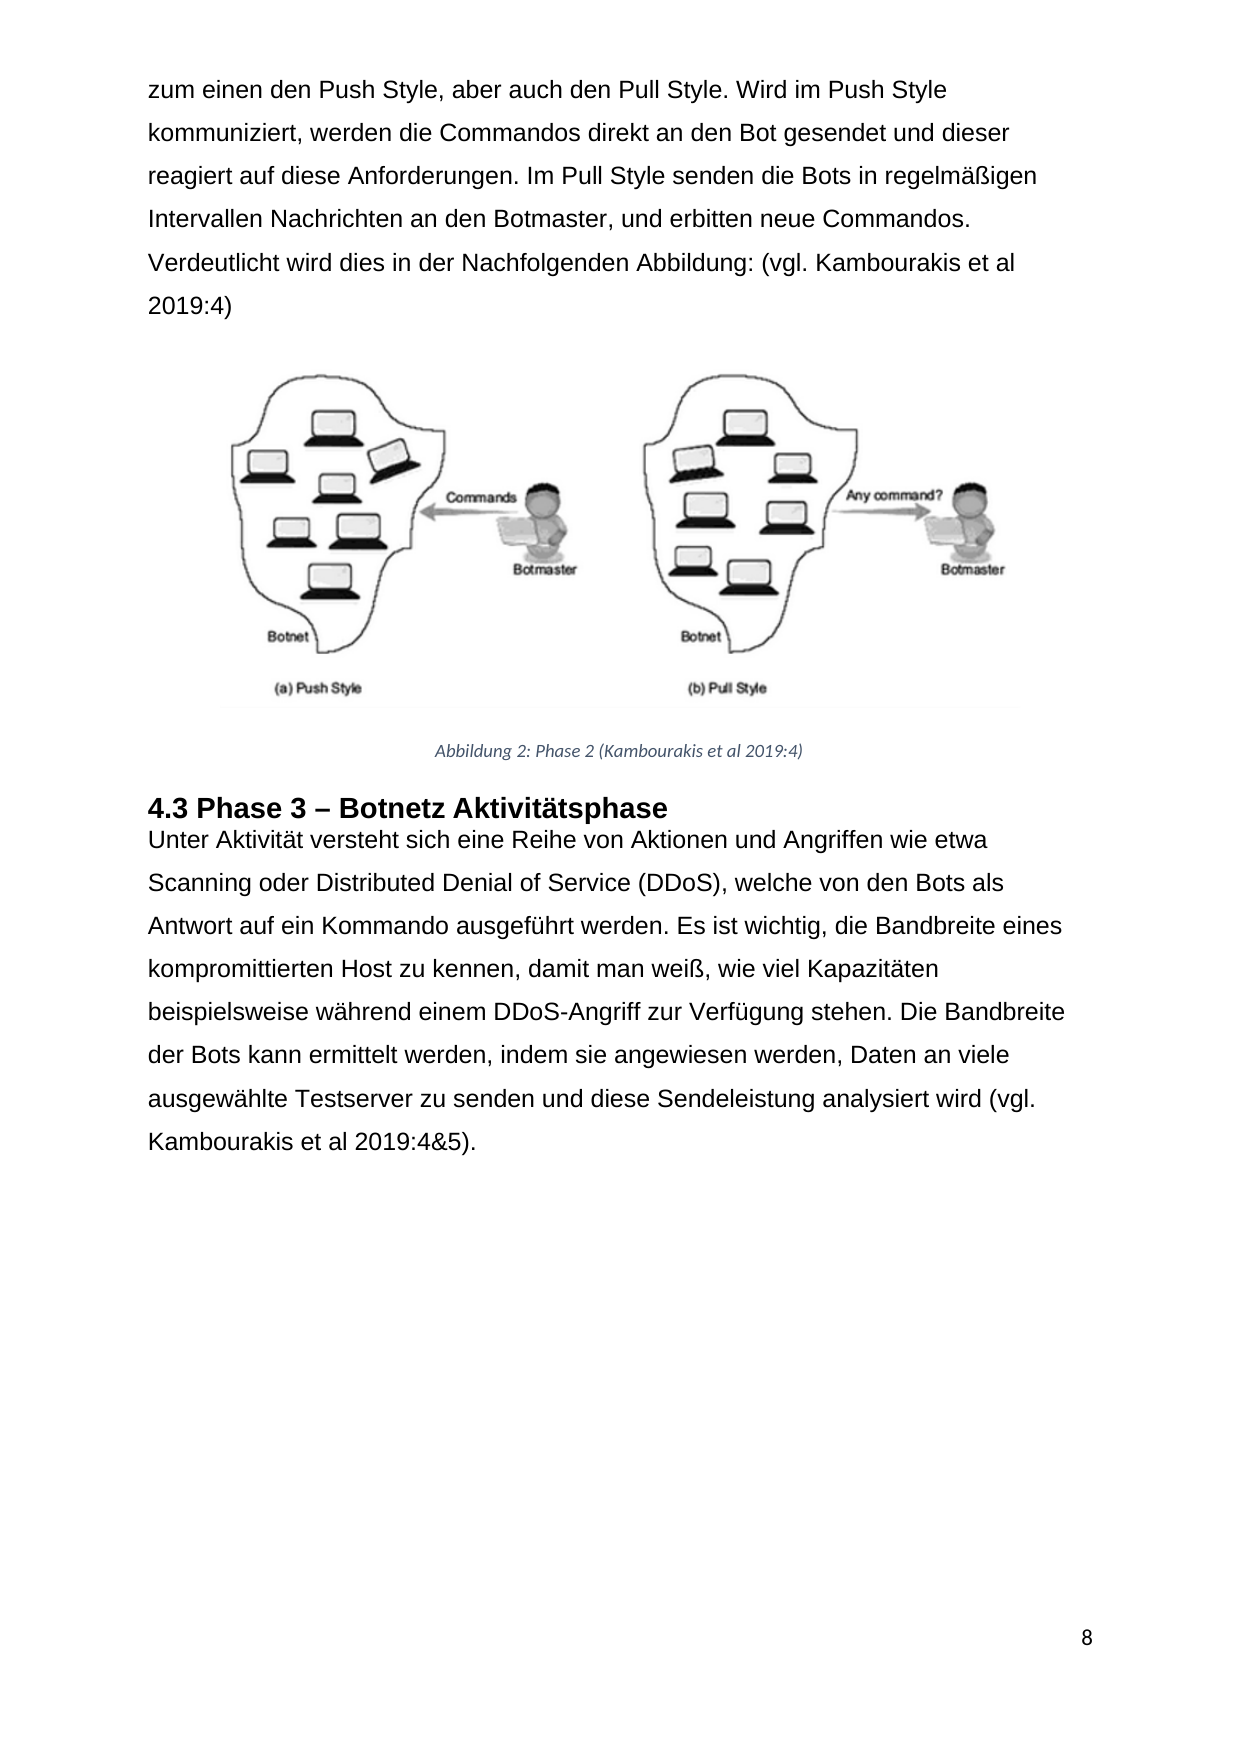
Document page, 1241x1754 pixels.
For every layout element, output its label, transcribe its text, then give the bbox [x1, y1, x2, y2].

text Abbildung 2: Phase 2 (Kambourakis et al 2019:4) [148, 739, 1093, 762]
subtitle 4.3 Phase 3 – Botnetz Aktivitätsphase [148, 791, 1093, 825]
text Unter Aktivität versteht sich eine Reihe von Aktionen und Angriffen wie etwa Scanning oder Distributed Denial of Service (DDoS), welche von den Bots als Antwort auf ein Kommando ausgeführt werden. Es ist wichtig, die Bandbreite eines kompromittierten Host zu kennen, damit man weiß, wie viel Kapazitäten beispielsweise während einem DDoS-Angriff zur Verfügung stehen. Die Bandbreite der Bots kann ermittelt werden, indem sie angewiesen werden, Daten an viele ausgewählte Testserver zu senden und diese Sendeleistung analysiert wird (vgl. Kambourakis et al 2019:4&5). [148, 825, 1093, 1155]
text zum einen den Push Style, aber auch den Pull Style. Wird im Push Style kommuniziert, werden die Commandos direkt an den Bot gesendet und dieser reagiert auf diese Anforderungen. Im Pull Style senden die Bots in regelmäßigen Intervallen Nachrichten an den Botmaster, und erbitten neue Commandos. Verdeutlicht wird dies in der Nachfolgenden Abbildung: (vgl. Kambourakis et al 2019:4) [148, 75, 1093, 319]
